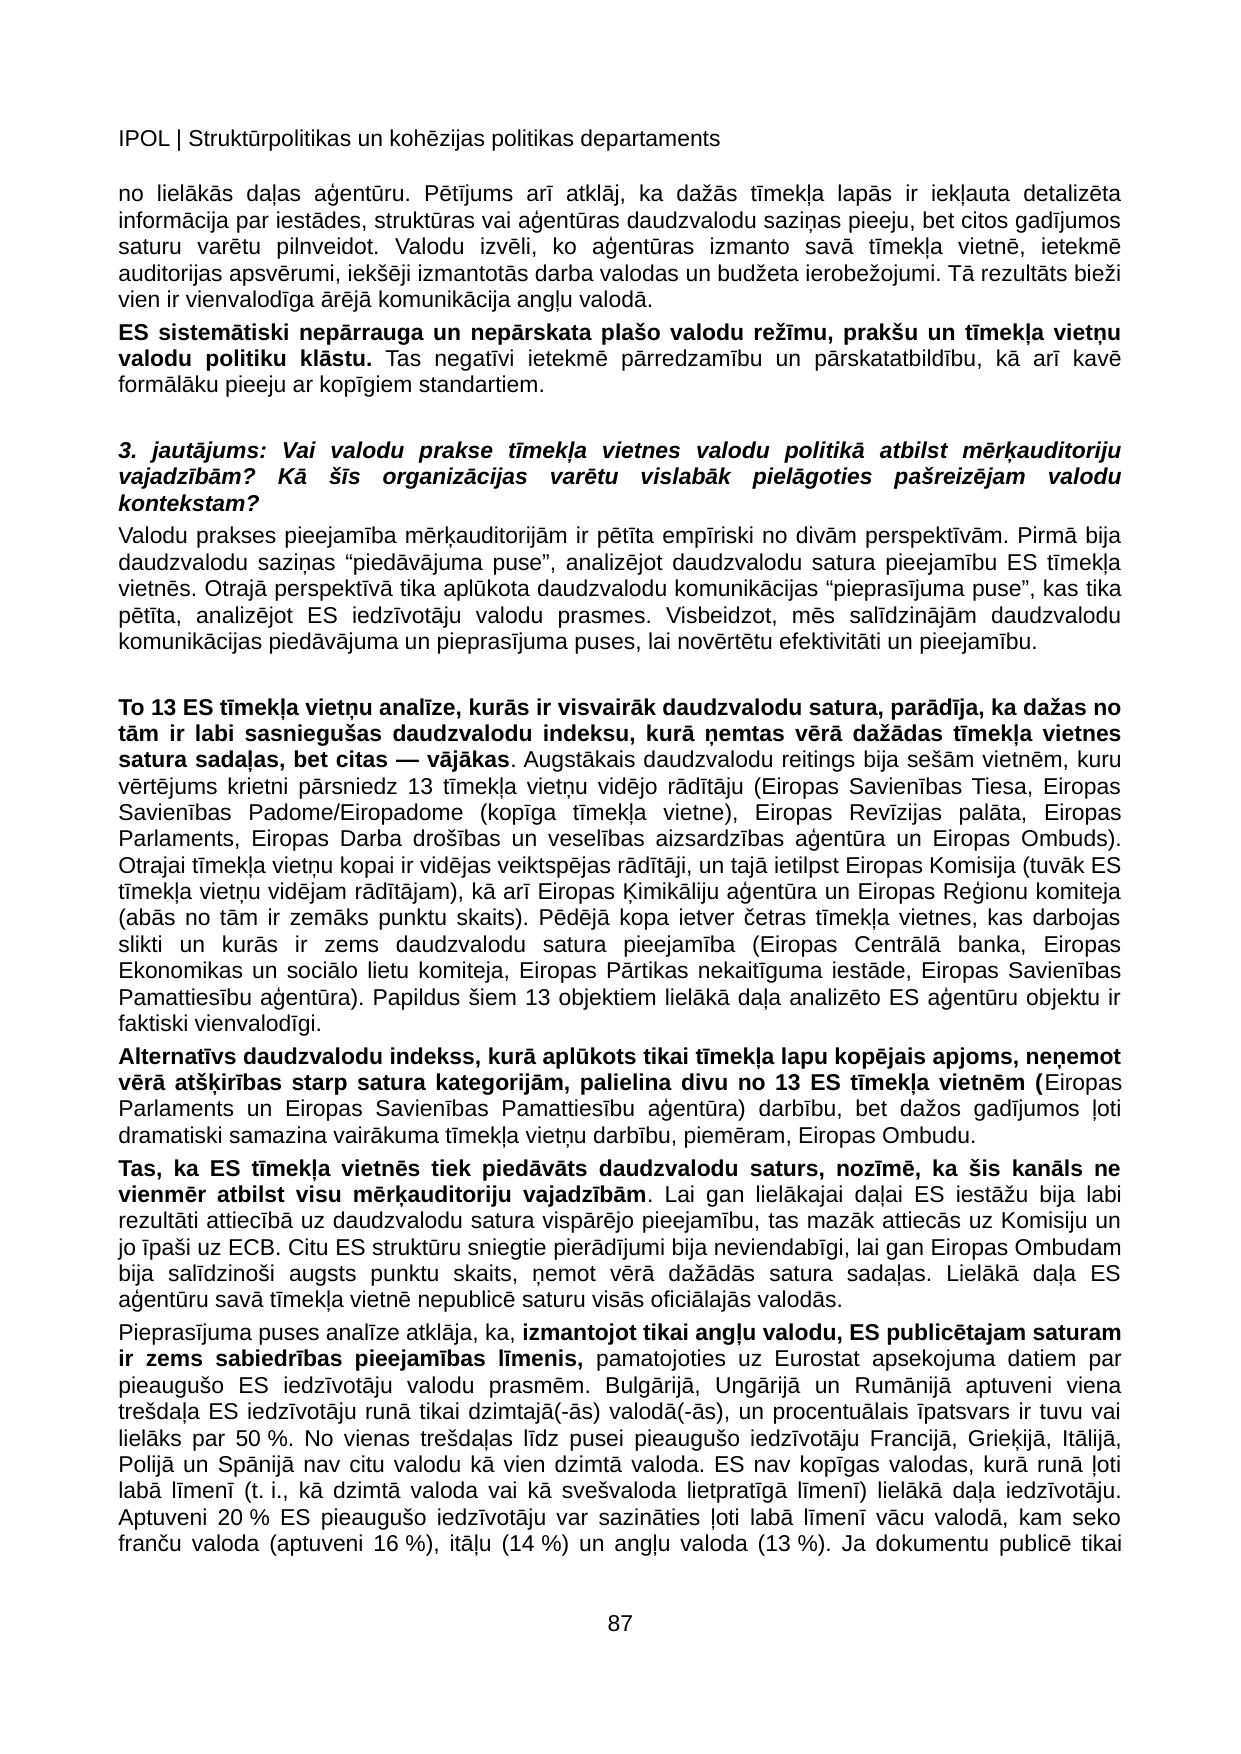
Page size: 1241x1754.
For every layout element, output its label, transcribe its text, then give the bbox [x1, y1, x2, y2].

text ES sistemātiski nepārrauga un nepārskata plašo valodu režīmu, prakšu un tīmekļa vietņu valodu politiku klāstu. Tas negatīvi ietekmē pārredzamību un pārskatatbildību, kā arī kavē formālāku pieeju ar kopīgiem standartiem. [118, 319, 1122, 398]
text 3. jautājums: Vai valodu prakse tīmekļa vietnes valodu politikā atbilst mērķauditoriju vajadzībām? Kā šīs organizācijas varētu vislabāk pielāgoties pašreizējam valodu kontekstam? [118, 437, 1122, 516]
text no lielākās daļas aģentūru. Pētījums arī atklāj, ka dažās tīmekļa lapās ir iekļauta detalizēta informācija par iestādes, struktūras vai aģentūras daudzvalodu saziņas pieeju, bet citos gadījumos saturu varētu pilnveidot. Valodu izvēli, ko aģentūras izmanto savā tīmekļa vietnē, ietekmē auditorijas apsvērumi, iekšēji izmantotās darba valodas un budžeta ierobežojumi. Tā rezultāts bieži vien ir vienvalodīga ārējā komunikācija angļu valodā. [118, 180, 1122, 312]
text Valodu prakses pieejamība mērķauditorijām ir pētīta empīriski no divām perspektīvām. Pirmā bija daudzvalodu saziņas “piedāvājuma puse”, analizējot daudzvalodu satura pieejamību ES tīmekļa vietnēs. Otrajā perspektīvā tika aplūkota daudzvalodu komunikācijas “pieprasījuma puse”, kas tika pētīta, analizējot ES iedzīvotāju valodu prasmes. Visbeidzot, mēs salīdzinājām daudzvalodu komunikācijas piedāvājuma un pieprasījuma puses, lai novērtētu efektivitāti un pieejamību. [118, 522, 1122, 654]
text Pieprasījuma puses analīze atklāja, ka, izmantojot tikai angļu valodu, ES publicētajam saturam ir zems sabiedrības pieejamības līmenis, pamatojoties uz Eurostat apsekojuma datiem par pieaugušo ES iedzīvotāju valodu prasmēm. Bulgārijā, Ungārijā un Rumānijā aptuveni viena trešdaļa ES iedzīvotāju runā tikai dzimtajā(-ās) valodā(-ās), un procentuālais īpatsvars ir tuvu vai lielāks par 50 %. No vienas trešdaļas līdz pusei pieaugušo iedzīvotāju Francijā, Grieķijā, Itālijā, Polijā un Spānijā nav citu valodu kā vien dzimtā valoda. ES nav kopīgas valodas, kurā runā ļoti labā līmenī (t. i., kā dzimtā valoda vai kā svešvaloda lietpratīgā līmenī) lielākā daļa iedzīvotāju. Aptuveni 20 % ES pieaugušo iedzīvotāju var sazināties ļoti labā līmenī vācu valodā, kam seko franču valoda (aptuveni 16 %), itāļu (14 %) un angļu valoda (13 %). Ja dokumentu publicē tikai [118, 1319, 1122, 1556]
text Alternatīvs daudzvalodu indekss, kurā aplūkots tikai tīmekļa lapu kopējais apjoms, neņemot vērā atšķirības starp satura kategorijām, palielina divu no 13 ES tīmekļa vietnēm (Eiropas Parlaments un Eiropas Savienības Pamattiesību aģentūra) darbību, bet dažos gadījumos ļoti dramatiski samazina vairākuma tīmekļa vietņu darbību, piemēram, Eiropas Ombudu. [118, 1043, 1122, 1148]
text To 13 ES tīmekļa vietņu analīze, kurās ir visvairāk daudzvalodu satura, parādīja, ka dažas no tām ir labi sasniegušas daudzvalodu indeksu, kurā ņemtas vērā dažādas tīmekļa vietnes satura sadaļas, bet citas — vājākas. Augstākais daudzvalodu reitings bija sešām vietnēm, kuru vērtējums krietni pārsniedz 13 tīmekļa vietņu vidējo rādītāju (Eiropas Savienības Tiesa, Eiropas Savienības Padome/Eiropadome (kopīga tīmekļa vietne), Eiropas Revīzijas palāta, Eiropas Parlaments, Eiropas Darba drošības un veselības aizsardzības aģentūra un Eiropas Ombuds). Otrajai tīmekļa vietņu kopai ir vidējas veiktspējas rādītāji, un tajā ietilpst Eiropas Komisija (tuvāk ES tīmekļa vietņu vidējam rādītājam), kā arī Eiropas Ķimikāliju aģentūra un Eiropas Reģionu komiteja (abās no tām ir zemāks punktu skaits). Pēdējā kopa ietver četras tīmekļa vietnes, kas darbojas slikti un kurās ir zems daudzvalodu satura pieejamība (Eiropas Centrālā banka, Eiropas Ekonomikas un sociālo lietu komiteja, Eiropas Pārtikas nekaitīguma iestāde, Eiropas Savienības Pamattiesību aģentūra). Papildus šiem 13 objektiem lielākā daļa analizēto ES aģentūru objektu ir faktiski vienvalodīgi. [118, 693, 1122, 1036]
text Tas, ka ES tīmekļa vietnēs tiek piedāvāts daudzvalodu saturs, nozīmē, ka šis kanāls ne vienmēr atbilst visu mērķauditoriju vajadzībām. Lai gan lielākajai daļai ES iestāžu bija labi rezultāti attiecībā uz daudzvalodu satura vispārējo pieejamību, tas mazāk attiecās uz Komisiju un jo īpaši uz ECB. Citu ES struktūru sniegtie pierādījumi bija neviendabīgi, lai gan Eiropas Ombudam bija salīdzinoši augsts punktu skaits, ņemot vērā dažādās satura sadaļas. Lielākā daļa ES aģentūru savā tīmekļa vietnē nepublicē saturu visās oficiālajās valodās. [118, 1154, 1122, 1313]
